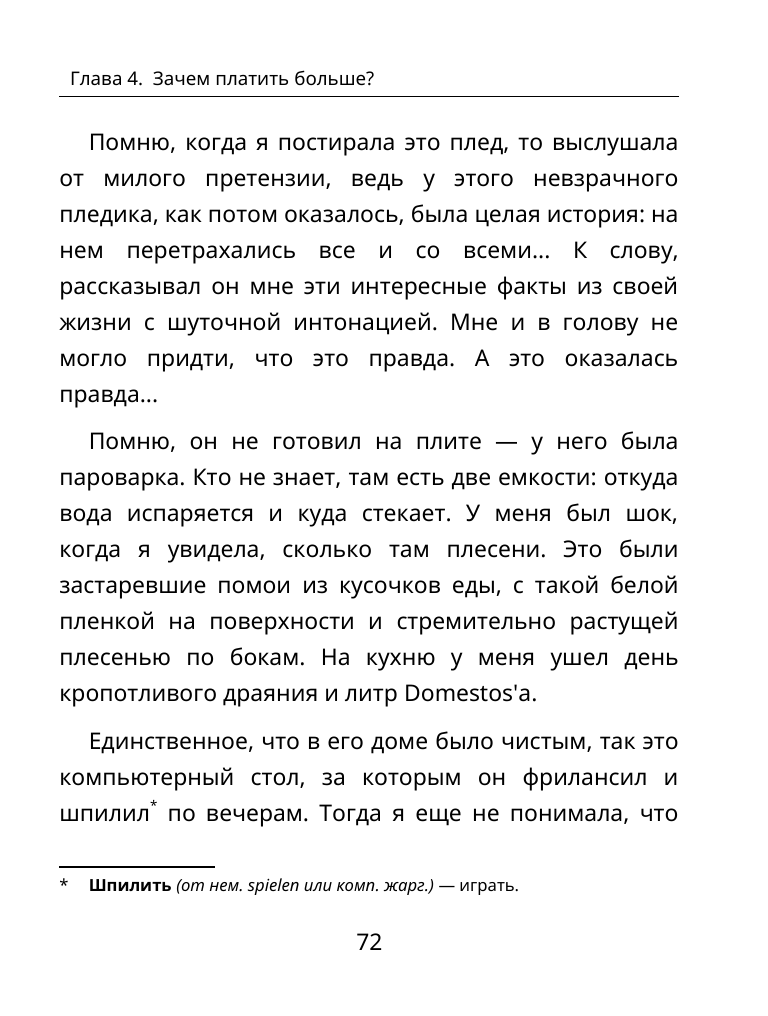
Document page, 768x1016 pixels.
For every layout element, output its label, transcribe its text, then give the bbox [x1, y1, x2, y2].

text Помню, когда я постирала это плед, то выслушала от милого претензии, ведь у этого невзрачного пледика, как потом оказалось, была целая история: на нем перетрахались все и со всеми... К слову, рассказывал он мне эти интересные факты из своей жизни с шуточной интонацией. Мне и в голову не могло придти, что это правда. А это оказалась правда... [59, 126, 679, 409]
text Помню, он не готовил на плите — у него была пароварка. Кто не знает, там есть две емкости: откуда вода испаряется и куда стекает. У меня был шок, когда я увидела, сколько там плесени. Это были застаревшие помои из кусочков еды, с такой белой пленкой на поверхности и стремительно растущей плесенью по бокам. На кухню у меня ушел день кропотливого драяния и литр Domestos'а. [59, 425, 679, 708]
text Единственное, что в его доме было чистым, так это компьютерный стол, за которым он фрилансил и шпилил по вечерам. Тогда я еще не понимала, что [59, 724, 679, 828]
text Шпилить (от нем. spielen или комп. жарг.) — играть. [59, 873, 679, 896]
